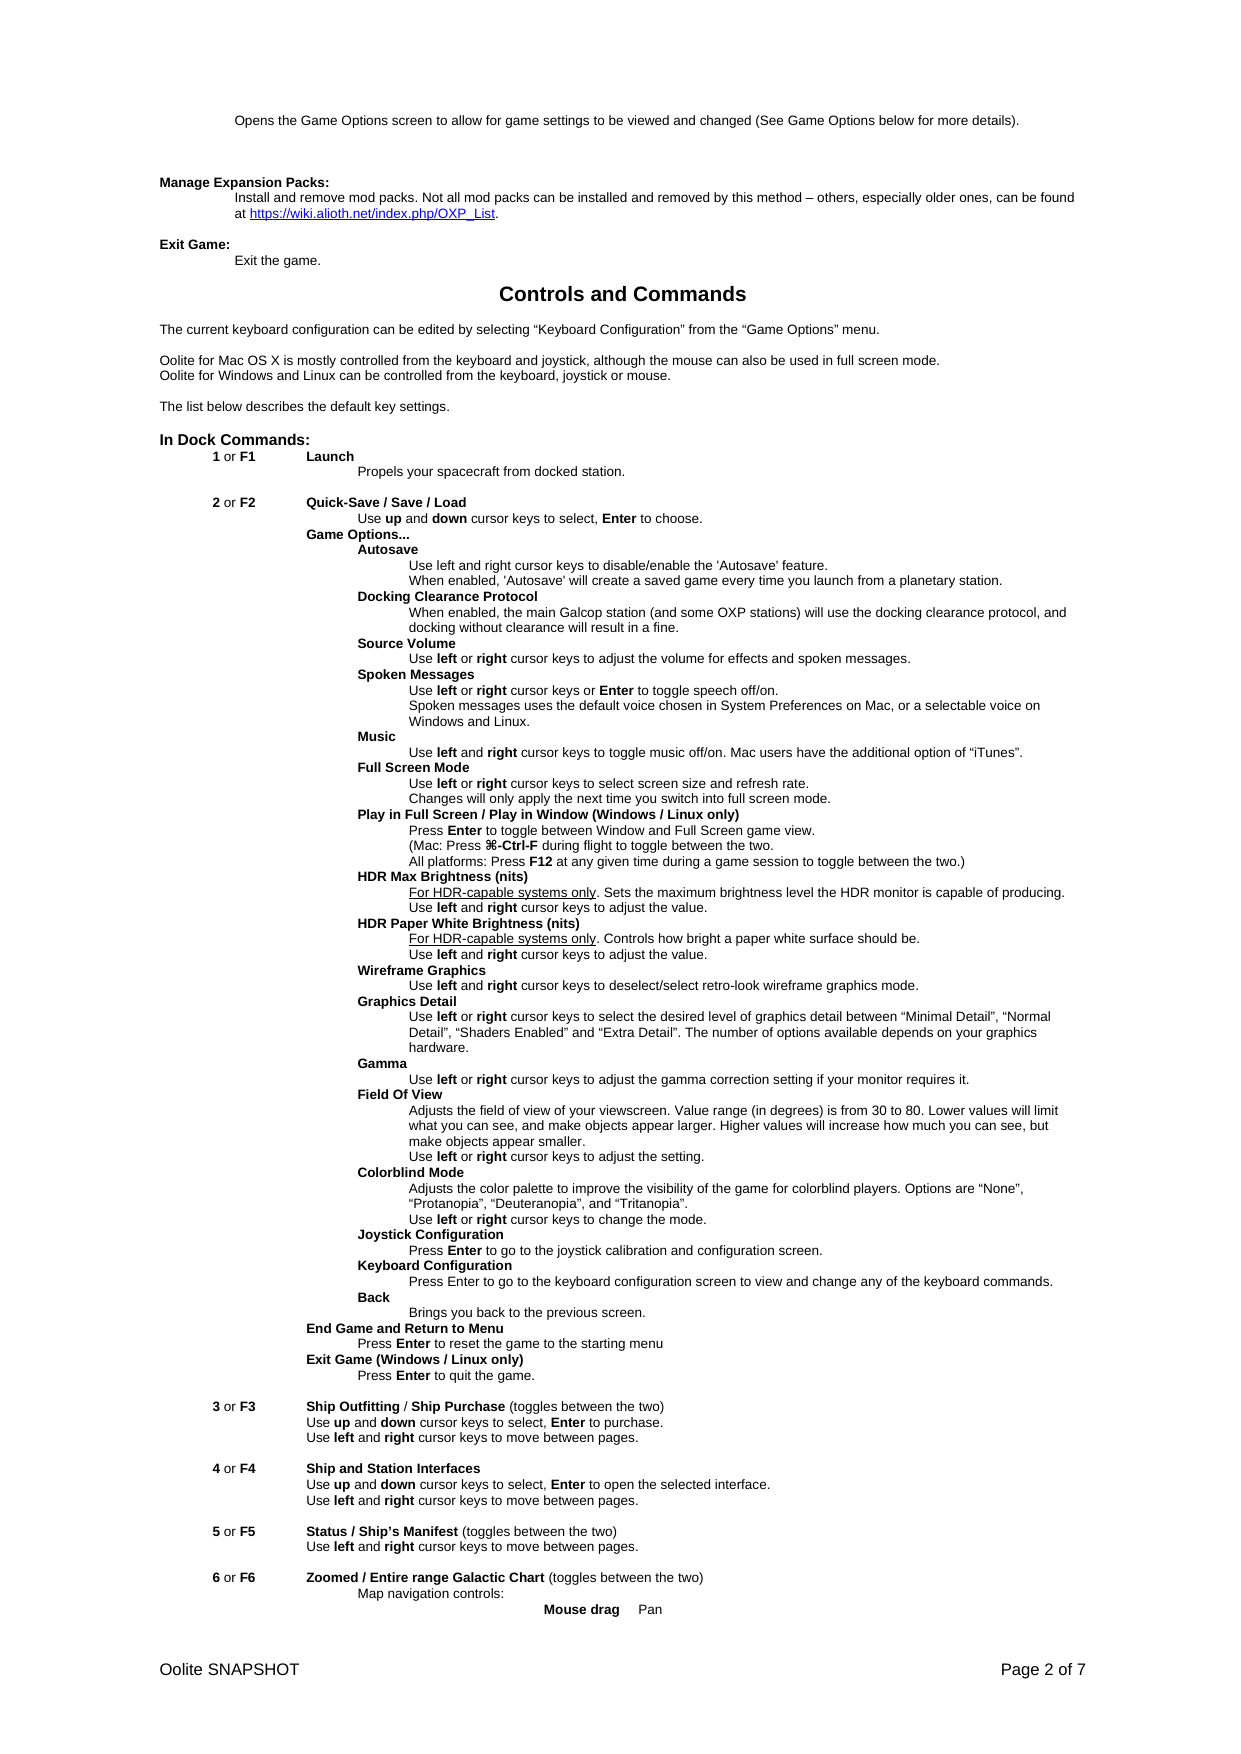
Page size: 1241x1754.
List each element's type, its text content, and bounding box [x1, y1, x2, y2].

table_cell [255, 604, 306, 635]
table_cell [255, 729, 306, 744]
table_cell [357, 1071, 409, 1087]
table_cell [159, 1368, 191, 1383]
table_cell Autosave [357, 542, 1086, 558]
table_cell [255, 1414, 306, 1445]
table_cell [159, 1477, 191, 1508]
table_cell [357, 1445, 409, 1461]
table_cell [159, 1539, 191, 1554]
table_cell [159, 635, 191, 651]
table_cell [191, 682, 255, 729]
table_cell [159, 526, 191, 542]
table_cell [159, 729, 191, 744]
table_cell [159, 1289, 191, 1305]
table_cell [191, 962, 255, 978]
table_cell [306, 651, 357, 667]
table_cell [306, 1071, 357, 1087]
table_cell [159, 838, 191, 869]
table_cell [159, 1352, 191, 1367]
table_cell [409, 1555, 1086, 1570]
table_cell [159, 1243, 191, 1258]
table_cell [255, 1570, 306, 1586]
table_cell Brings you back to the previous screen. [409, 1305, 1086, 1321]
table_cell [255, 635, 306, 651]
table_cell Ship and Station Interfaces [306, 1461, 1086, 1477]
table_cell [255, 1009, 306, 1056]
table_cell [159, 776, 191, 807]
table_cell [159, 1383, 191, 1399]
table_cell [357, 838, 409, 869]
table_cell Gamma [357, 1056, 1086, 1071]
table_cell Use up and down cursor keys to select, Enter to open the selected interface. Use left and right cursor keys to move between pages. [306, 1477, 1086, 1508]
table_cell [255, 838, 306, 869]
table_cell [255, 495, 306, 511]
table_cell [306, 1383, 357, 1399]
table_cell [255, 1383, 306, 1399]
table_cell [255, 916, 306, 931]
table_cell [306, 838, 357, 869]
text Exit the game. [234, 252, 1086, 268]
table_cell 6 or F6 [191, 1570, 255, 1586]
table_cell [255, 760, 306, 776]
table_cell [159, 495, 191, 511]
table_cell Use left and right cursor keys to toggle music off/on. Mac users have the additional option of “iTunes”. [409, 744, 1086, 760]
table_cell [255, 1180, 306, 1227]
table_cell [159, 589, 191, 604]
table_cell [255, 1555, 306, 1570]
table_cell [159, 667, 191, 682]
table_cell HDR Paper White Brightness (nits) [357, 916, 1086, 931]
table_header Launch [306, 448, 1086, 464]
table_cell [159, 978, 191, 993]
table_cell [159, 464, 191, 479]
text Manage Expansion Packs: [159, 174, 1086, 190]
table_cell Press Enter to quit the game. [357, 1368, 1086, 1383]
table_cell [191, 807, 255, 822]
table_cell [255, 931, 306, 962]
table_cell (Mac: Press ⌘-Ctrl-F during flight to toggle between the two. All platforms: Press F12 at any given time during a game session to toggle between the two.) [409, 838, 1086, 869]
table_cell [620, 1601, 638, 1617]
table_cell [255, 651, 306, 667]
table_cell [306, 1555, 357, 1570]
table_cell [191, 480, 255, 495]
text The list below describes the default key settings. [159, 399, 1086, 415]
table_cell [191, 1305, 255, 1321]
table_cell [159, 1399, 191, 1414]
table_cell [255, 558, 306, 589]
table_cell [306, 1227, 357, 1242]
table_cell [255, 1258, 306, 1274]
table_cell [191, 558, 255, 589]
table_cell [255, 511, 306, 526]
table_cell [159, 1586, 191, 1601]
table_cell Quick-Save / Save / Load [306, 495, 1086, 511]
table_cell For HDR-capable systems only. Controls how bright a paper white surface should be. Use left and right cursor keys to adjust the value. [409, 931, 1086, 962]
table_cell [191, 729, 255, 744]
table_cell [255, 1586, 306, 1601]
table_cell [306, 1368, 357, 1383]
table_cell [191, 526, 255, 542]
table_cell [191, 776, 255, 807]
table_cell Wireframe Graphics [357, 962, 1086, 978]
table_cell [306, 1274, 357, 1289]
table_cell [306, 978, 357, 993]
table_cell [255, 1056, 306, 1071]
table_cell [159, 604, 191, 635]
table_cell [255, 1071, 306, 1087]
table_cell Spoken Messages [357, 667, 1086, 682]
table_cell [255, 1243, 306, 1258]
table_cell [357, 931, 409, 962]
table_cell Use left and right cursor keys to deselect/select retro-look wireframe graphics mode. [409, 978, 1086, 993]
table_cell [357, 1009, 409, 1056]
table_cell [255, 1539, 306, 1554]
table_cell [191, 1056, 255, 1071]
table_cell [255, 776, 306, 807]
table_cell [159, 807, 191, 822]
text The current keyboard configuration can be edited by selecting “Keyboard Configuration” from the “Game Options” menu. [159, 322, 1086, 337]
table_cell Ship Outfitting / Ship Purchase (toggles between the two) [306, 1399, 1086, 1414]
table_cell [255, 1321, 306, 1336]
table_cell [255, 589, 306, 604]
table_cell [357, 776, 409, 807]
table_cell [191, 1414, 255, 1445]
table_cell Mouse drag [357, 1601, 619, 1617]
table_cell [191, 1539, 255, 1554]
table_cell [255, 978, 306, 993]
table_cell [306, 1056, 357, 1071]
table_cell [191, 1180, 255, 1227]
table_cell [159, 962, 191, 978]
table_cell [306, 1508, 357, 1523]
table_cell [255, 667, 306, 682]
table_cell [357, 1103, 409, 1165]
table_cell [357, 822, 409, 838]
table_cell [191, 838, 255, 869]
table_cell [306, 1445, 357, 1461]
table_cell [255, 1103, 306, 1165]
table_cell [191, 1289, 255, 1305]
table_cell [191, 1508, 255, 1523]
table_cell [306, 635, 357, 651]
table_cell [357, 558, 409, 589]
table_cell [191, 869, 255, 884]
table_cell [357, 1180, 409, 1227]
table_cell [255, 885, 306, 916]
table_cell [191, 667, 255, 682]
table_cell 2 or F2 [191, 495, 255, 511]
table_cell Back [357, 1289, 1086, 1305]
table_cell [159, 1258, 191, 1274]
table_cell [159, 1009, 191, 1056]
table_cell Game Options... [306, 526, 1086, 542]
table_cell [255, 1508, 306, 1523]
table_cell [255, 464, 306, 479]
table_cell [191, 1165, 255, 1180]
table_cell For HDR-capable systems only. Sets the maximum brightness level the HDR monitor is capable of producing. Use left and right cursor keys to adjust the value. [409, 885, 1086, 916]
table_cell [159, 1555, 191, 1570]
table_cell [306, 1009, 357, 1056]
table_cell Press Enter to go to the joystick calibration and configuration screen. [409, 1243, 1086, 1258]
table_cell [409, 1445, 1086, 1461]
table_cell [191, 1586, 255, 1601]
table_cell [255, 1368, 306, 1383]
table_cell [191, 1336, 255, 1352]
table_cell [159, 1321, 191, 1336]
text Opens the Game Options screen to allow for game settings to be viewed and changed (See Game Options below for more details). [234, 112, 1086, 128]
table_cell [191, 511, 255, 526]
table_cell [159, 1336, 191, 1352]
table_cell [357, 1305, 409, 1321]
table_cell [255, 682, 306, 729]
table_cell [191, 916, 255, 931]
table_cell [306, 916, 357, 931]
table_cell [159, 480, 191, 495]
text In Dock Commands: [159, 430, 1086, 448]
table_cell [255, 1352, 306, 1367]
table_cell [357, 885, 409, 916]
table_cell [159, 542, 191, 558]
table_cell [357, 1508, 409, 1523]
table_cell [409, 1508, 1086, 1523]
table_cell [306, 1586, 357, 1601]
table_cell [191, 885, 255, 916]
table_cell Map navigation controls: [357, 1586, 1086, 1601]
table_cell [306, 464, 357, 479]
table_cell Use left and right cursor keys to disable/enable the 'Autosave' feature. When enabled, 'Autosave' will create a saved game every time you launch from a planetary station. [409, 558, 1086, 589]
table_cell [306, 1103, 357, 1165]
table_cell Use left or right cursor keys to adjust the gamma correction setting if your monitor requires it. [409, 1071, 1086, 1087]
table_cell [255, 994, 306, 1009]
table_cell When enabled, the main Galcop station (and some OXP stations) will use the docking clearance protocol, and docking without clearance will result in a fine. [409, 604, 1086, 635]
text Controls and Commands [159, 282, 1086, 306]
table_cell [306, 1180, 357, 1227]
table_cell [191, 822, 255, 838]
table_cell [255, 1305, 306, 1321]
table_cell [191, 760, 255, 776]
table_cell [191, 589, 255, 604]
table_cell Use up and down cursor keys to select, Enter to choose. [357, 511, 1086, 526]
table_cell [306, 822, 357, 838]
table_cell [357, 1555, 409, 1570]
table_cell [191, 1103, 255, 1165]
table_cell [306, 760, 357, 776]
table_cell [255, 542, 306, 558]
table_cell [191, 978, 255, 993]
table_cell [191, 1071, 255, 1087]
table_cell [255, 1523, 306, 1539]
table_cell [159, 682, 191, 729]
table_cell [159, 1414, 191, 1445]
table_cell [191, 1352, 255, 1367]
table_cell [255, 1274, 306, 1289]
table_cell Source Volume [357, 635, 1086, 651]
table_cell [191, 464, 255, 479]
table_cell [255, 1461, 306, 1477]
table_cell [159, 744, 191, 760]
table_cell [306, 994, 357, 1009]
table_cell Use left or right cursor keys to select the desired level of graphics detail between “Minimal Detail”, “Normal Detail”, “Shaders Enabled” and “Extra Detail”. The number of options available depends on your graphics hardware. [409, 1009, 1086, 1056]
table_cell [159, 1570, 191, 1586]
table_cell [191, 1368, 255, 1383]
table_cell [191, 1321, 255, 1336]
table_cell [255, 1399, 306, 1414]
table_cell Adjusts the color palette to improve the visibility of the game for colorblind players. Options are “None”, “Protanopia”, “Deuteranopia”, and “Tritanopia”. Use left or right cursor keys to change the mode. [409, 1180, 1086, 1227]
table_cell [159, 558, 191, 589]
table_cell [159, 1461, 191, 1477]
table_cell Use left and right cursor keys to move between pages. [306, 1539, 1086, 1554]
table_cell [306, 869, 357, 884]
table_cell [306, 667, 357, 682]
table_cell Keyboard Configuration [357, 1258, 1086, 1274]
table_cell [159, 1071, 191, 1087]
table_cell [255, 962, 306, 978]
table_cell [159, 1103, 191, 1165]
table_cell Pan [638, 1601, 1086, 1617]
table_cell [255, 1477, 306, 1508]
table_cell Press Enter to go to the keyboard configuration screen to view and change any of the keyboard commands. [409, 1274, 1086, 1289]
table_cell [159, 1274, 191, 1289]
table_cell [306, 511, 357, 526]
table_cell [255, 1165, 306, 1180]
table_cell Zoomed / Entire range Galactic Chart (toggles between the two) [306, 1570, 1086, 1586]
table_cell [159, 1508, 191, 1523]
table_cell [306, 542, 357, 558]
table_cell [255, 526, 306, 542]
table_cell [159, 931, 191, 962]
table_cell Graphics Detail [357, 994, 1086, 1009]
table_cell [159, 1087, 191, 1103]
table_cell [306, 1165, 357, 1180]
table_cell Full Screen Mode [357, 760, 1086, 776]
table_cell [159, 1056, 191, 1071]
table_cell [357, 744, 409, 760]
table_cell [191, 1445, 255, 1461]
table_cell [159, 1445, 191, 1461]
table_cell 5 or F5 [191, 1523, 255, 1539]
table_cell [306, 885, 357, 916]
table_cell [306, 1336, 357, 1352]
table_cell [306, 1601, 357, 1617]
table_cell Press Enter to toggle between Window and Full Screen game view. [409, 822, 1086, 838]
table_cell [255, 822, 306, 838]
table_cell [255, 869, 306, 884]
table_cell Use left or right cursor keys to adjust the volume for effects and spoken messages. [409, 651, 1086, 667]
table_cell [357, 682, 409, 729]
table_cell [357, 1274, 409, 1289]
table_cell [191, 1227, 255, 1242]
table_cell [306, 1087, 357, 1103]
table_cell [357, 651, 409, 667]
table_cell [306, 1305, 357, 1321]
table_cell [306, 480, 1086, 495]
table_cell [306, 807, 357, 822]
table_cell [306, 558, 357, 589]
table_cell [306, 1243, 357, 1258]
table_cell Press Enter to reset the game to the starting menu [357, 1336, 1086, 1352]
table_cell Field Of View [357, 1087, 1086, 1103]
table_cell [191, 1383, 255, 1399]
table_cell Use left or right cursor keys to select screen size and refresh rate. Changes will only apply the next time you switch into full screen mode. [409, 776, 1086, 807]
table_cell [255, 1601, 306, 1617]
table_cell [191, 994, 255, 1009]
table_cell [357, 604, 409, 635]
table_header [159, 448, 191, 464]
table_cell [191, 1601, 255, 1617]
table_cell [357, 1383, 409, 1399]
table_cell End Game and Return to Menu [306, 1321, 1086, 1336]
table_cell HDR Max Brightness (nits) [357, 869, 1086, 884]
table_cell [191, 1274, 255, 1289]
table_cell [191, 1009, 255, 1056]
table_cell [159, 1305, 191, 1321]
table_cell [159, 651, 191, 667]
table_cell Play in Full Screen / Play in Window (Windows / Linux only) [357, 807, 1086, 822]
text Exit Game: [159, 237, 1086, 252]
table_cell [159, 885, 191, 916]
table_cell [255, 1227, 306, 1242]
table_cell [255, 807, 306, 822]
table_cell [357, 1243, 409, 1258]
table_cell Propels your spacecraft from docked station. [357, 464, 1086, 479]
table_cell [159, 916, 191, 931]
table_cell [159, 1165, 191, 1180]
table_cell [191, 931, 255, 962]
table_cell [255, 1445, 306, 1461]
table_cell [255, 1087, 306, 1103]
text Install and remove mod packs. Not all mod packs can be installed and removed by this method – others, especially older ones, can be found at https://wiki.alioth.net/index.php/OXP_List. [234, 190, 1086, 221]
table_cell [191, 604, 255, 635]
table_cell [191, 1243, 255, 1258]
table_cell Docking Clearance Protocol [357, 589, 1086, 604]
table_cell [159, 511, 191, 526]
table_cell Use up and down cursor keys to select, Enter to purchase. Use left and right cursor keys to move between pages. [306, 1414, 1086, 1445]
table_cell [306, 931, 357, 962]
table_cell [306, 776, 357, 807]
table_cell Exit Game (Windows / Linux only) [306, 1352, 1086, 1367]
table_cell [191, 635, 255, 651]
table_cell [159, 994, 191, 1009]
table_cell Use left or right cursor keys or Enter to toggle speech off/on. Spoken messages uses the default voice chosen in System Preferences on Mac, or a selectable voice on Windows and Linux. [409, 682, 1086, 729]
table_cell [191, 1555, 255, 1570]
table_cell [306, 744, 357, 760]
table_cell [191, 1258, 255, 1274]
table_cell [255, 1289, 306, 1305]
text Oolite for Windows and Linux can be controlled from the keyboard, joystick or mouse. [159, 368, 1086, 384]
table_cell Adjusts the field of view of your viewscreen. Value range (in degrees) is from 30 to 80. Lower values will limit what you can see, and make objects appear larger. Higher values will increase how much you can see, but make objects appear smaller. Use left or right cursor keys to adjust the setting. [409, 1103, 1086, 1165]
table_cell [306, 962, 357, 978]
table_cell [255, 744, 306, 760]
table_cell [191, 651, 255, 667]
table_cell [306, 1258, 357, 1274]
table_cell [159, 760, 191, 776]
table_cell [306, 682, 357, 729]
table_cell Colorblind Mode [357, 1165, 1086, 1180]
table_cell [159, 822, 191, 838]
table_cell Joystick Configuration [357, 1227, 1086, 1242]
table_cell [159, 1180, 191, 1227]
table_cell [306, 604, 357, 635]
table_cell [159, 1523, 191, 1539]
table_header [255, 448, 306, 464]
table_cell [191, 1477, 255, 1508]
table_cell [306, 589, 357, 604]
table_cell [191, 1087, 255, 1103]
table_cell 3 or F3 [191, 1399, 255, 1414]
text Oolite for Mac OS X is mostly controlled from the keyboard and joystick, although the mouse can also be used in full screen mode. [159, 353, 1086, 368]
table_cell [255, 480, 306, 495]
table_cell [159, 1601, 191, 1617]
table_cell [306, 729, 357, 744]
table_cell [191, 542, 255, 558]
table_cell 4 or F4 [191, 1461, 255, 1477]
table_cell [306, 1289, 357, 1305]
table_cell [159, 869, 191, 884]
table_cell [159, 1227, 191, 1242]
table_cell [357, 978, 409, 993]
table_cell Music [357, 729, 1086, 744]
table_cell [191, 744, 255, 760]
table_header 1 or F1 [191, 448, 255, 464]
table_cell [409, 1383, 1086, 1399]
table_cell Status / Ship’s Manifest (toggles between the two) [306, 1523, 1086, 1539]
table_cell [255, 1336, 306, 1352]
